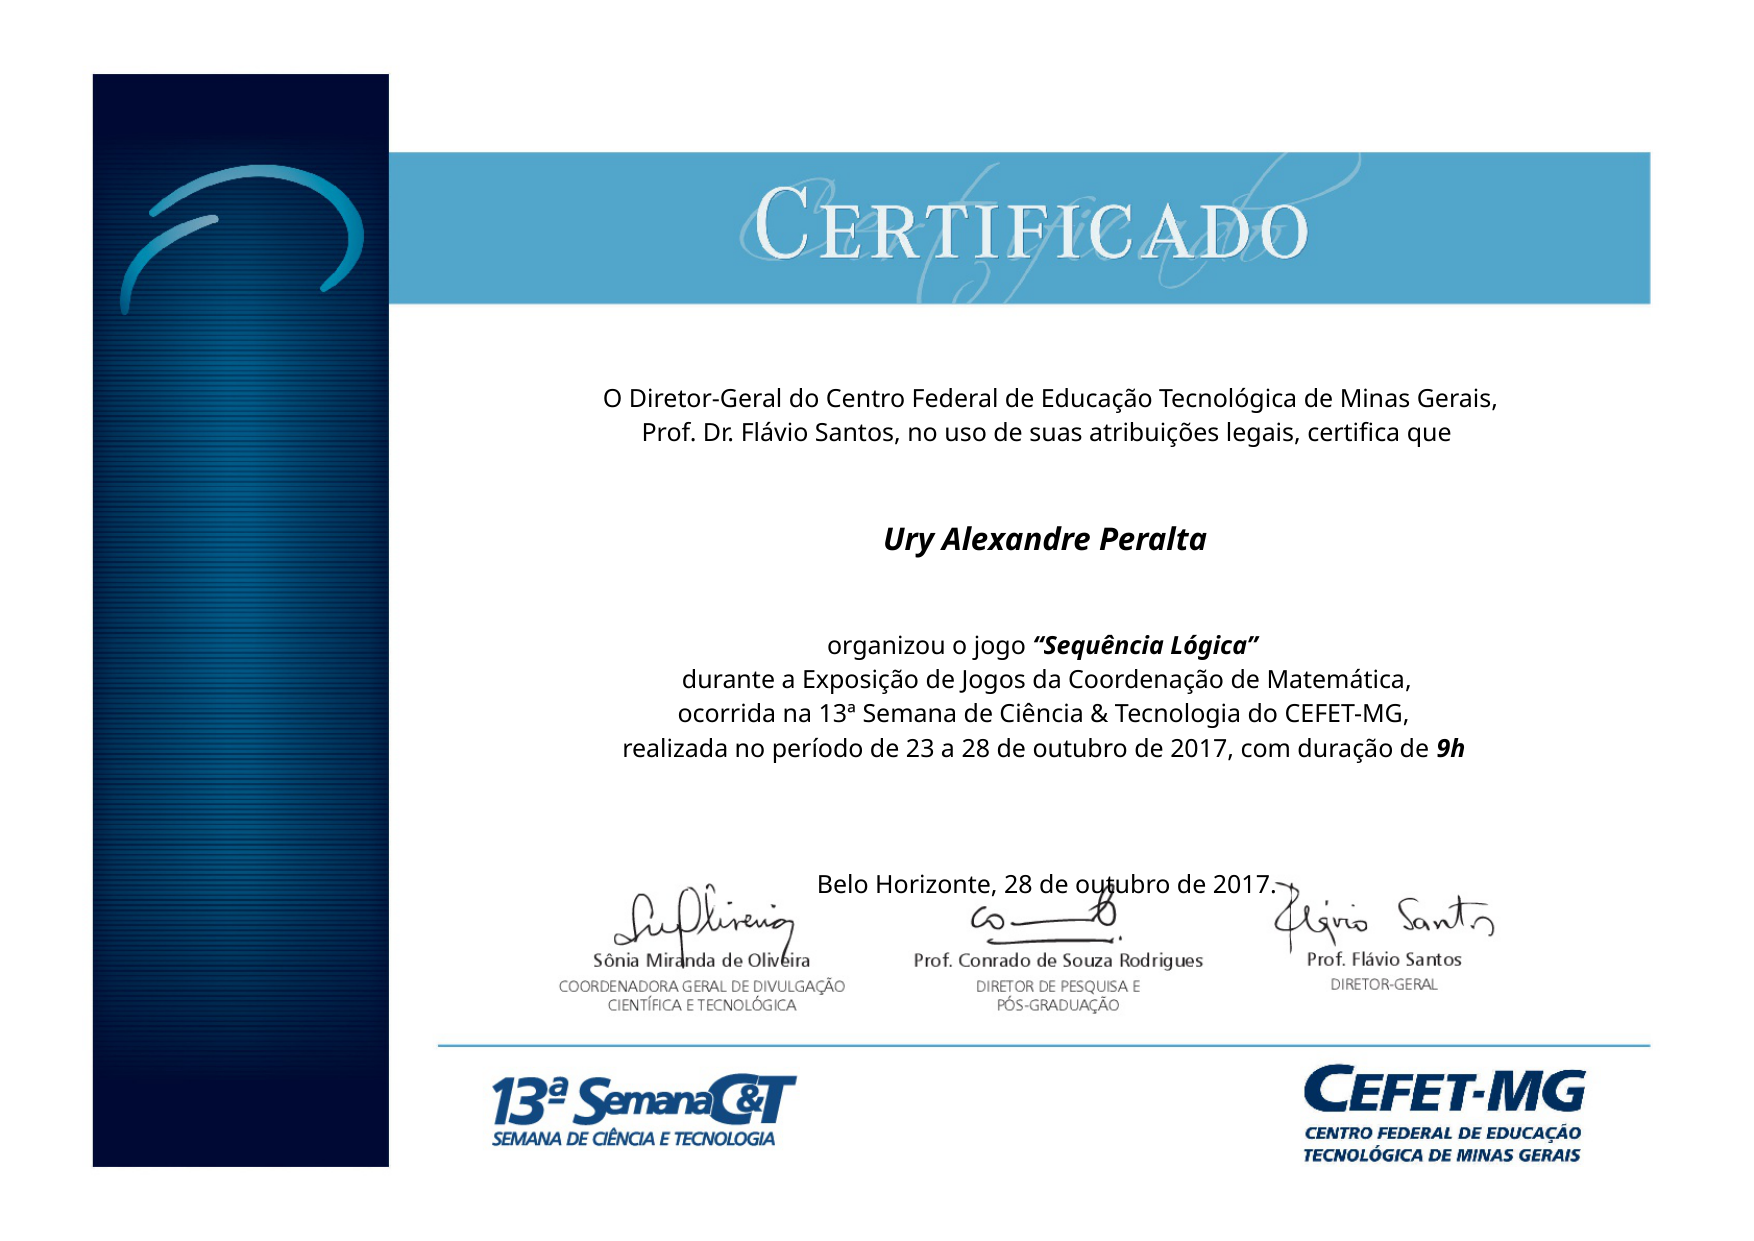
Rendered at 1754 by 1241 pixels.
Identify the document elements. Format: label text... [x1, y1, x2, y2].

picture [476, 449, 1277, 517]
text realizada no período de 23 a 28 de outubro de 2017, com duração de 9h [340, 730, 1754, 764]
picture [476, 901, 1277, 1021]
picture [476, 220, 1277, 381]
text durante a Exposição de Jogos da Coordenação de Matemática, [340, 662, 1754, 696]
text Ury Alexandre Peralta [340, 517, 1754, 560]
picture [476, 764, 1277, 866]
text organizou o jogo “Sequência Lógica” [340, 628, 1754, 662]
picture [476, 560, 1277, 628]
text O Diretor-Geral do Centro Federal de Educação Tecnológica de Minas Gerais, [0, 381, 1754, 415]
text Belo Horizonte, 28 de outubro de 2017. [340, 866, 1754, 901]
text Prof. Dr. Flávio Santos, no uso de suas atribuições legais, certifica que [340, 415, 1754, 449]
text ocorrida na 13ª Semana de Ciência & Tecnologia do CEFET-MG, [340, 696, 1754, 730]
